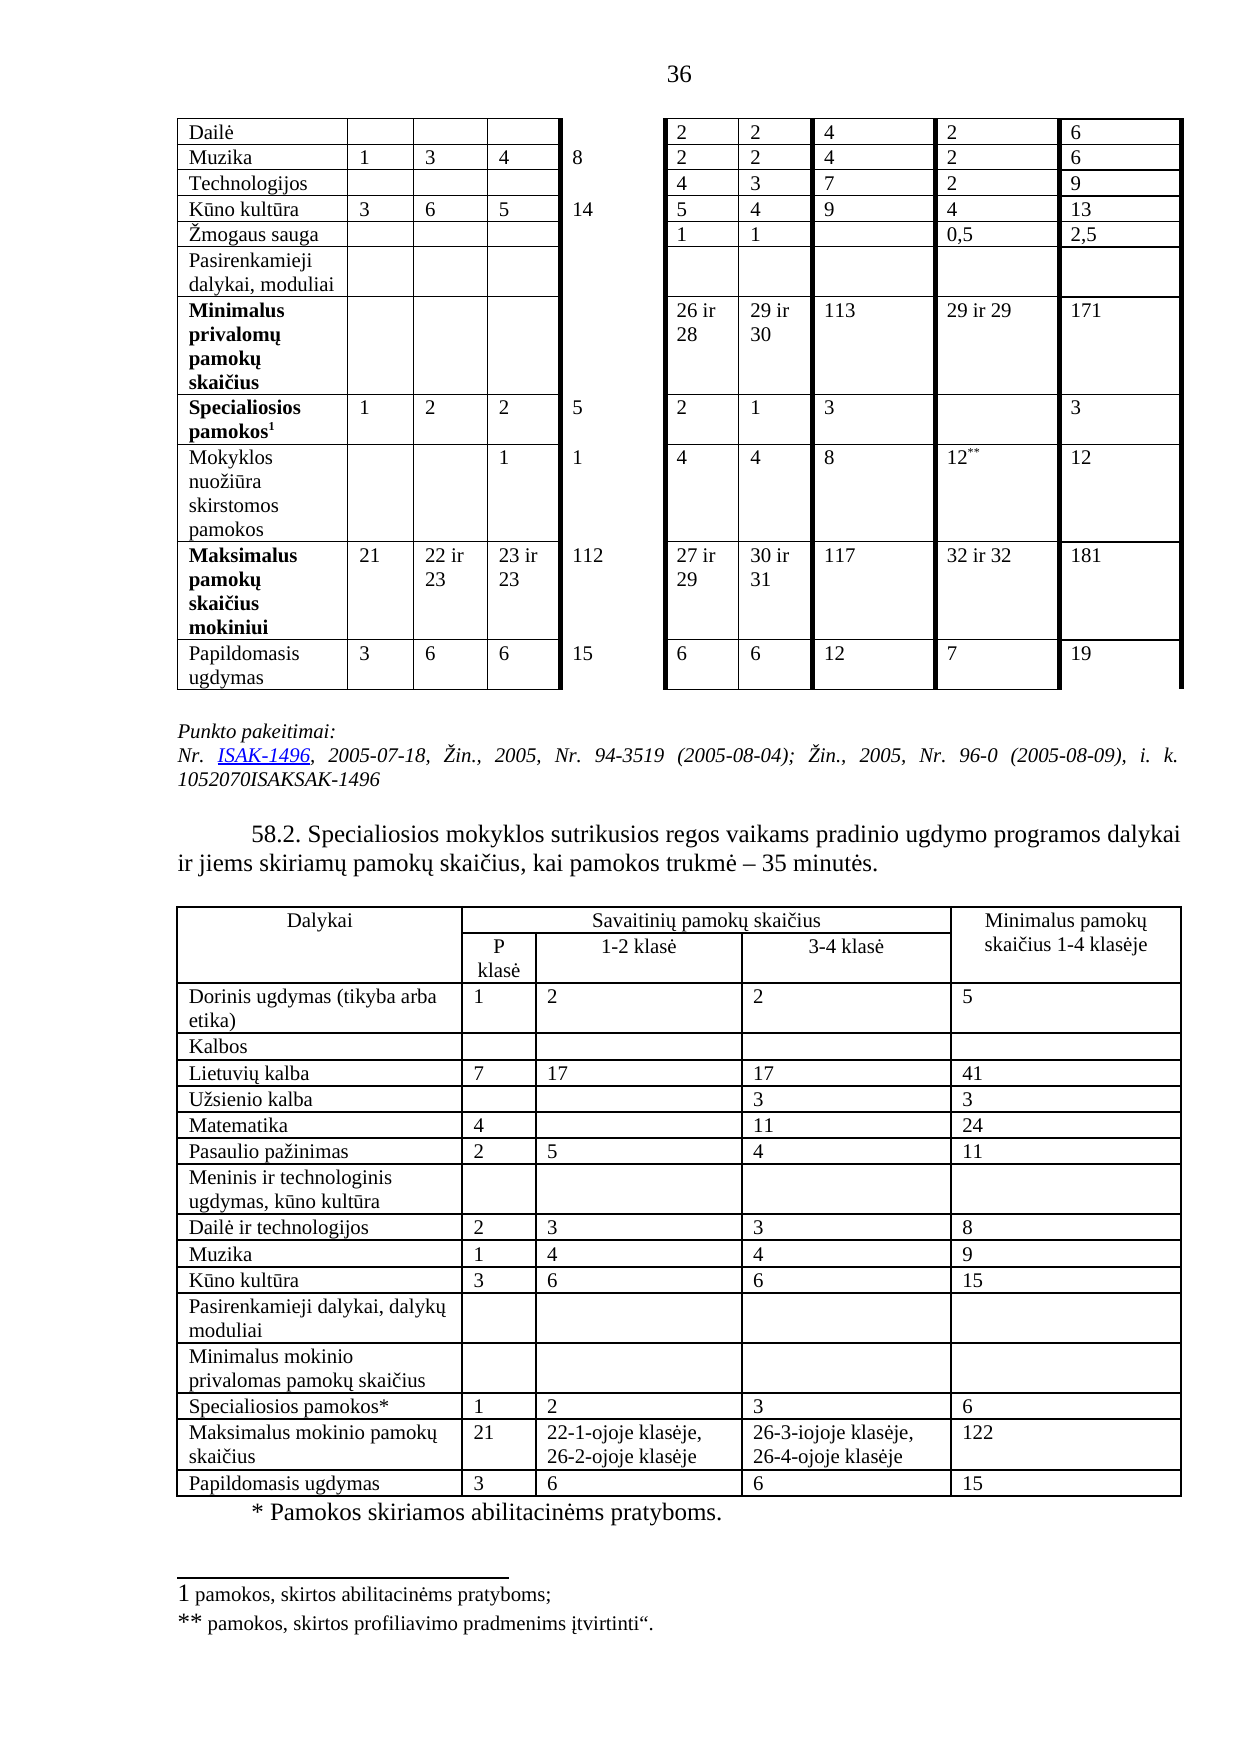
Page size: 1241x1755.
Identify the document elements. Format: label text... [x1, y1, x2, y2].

table_cell Technologijos [178, 170, 347, 195]
table_cell 21 [348, 542, 413, 639]
table_cell [815, 222, 933, 246]
table_cell 2 [938, 119, 1057, 144]
table_cell [463, 1344, 535, 1392]
table_cell Kūno kultūra [178, 1268, 461, 1292]
table_cell 26-3-iojoje klasėje, 26-4-ojoje klasėje [743, 1420, 950, 1468]
table_cell [743, 1294, 950, 1342]
table_cell 1 [739, 395, 810, 443]
table_cell [815, 247, 933, 296]
table_cell 22-1-ojoje klasėje, 26-2-ojoje klasėje [537, 1420, 741, 1468]
table_cell 1 [463, 1394, 535, 1418]
table_cell Specialiosios pamokos* [178, 1394, 461, 1418]
table_cell [463, 1087, 535, 1111]
table_cell [563, 221, 663, 246]
text Punkto pakeitimai: [177, 718, 1181, 743]
table_cell 0,5 [938, 222, 1057, 246]
table_cell 9 [815, 196, 933, 221]
table_cell 3 [463, 1471, 535, 1494]
table_cell 9 [952, 1241, 1180, 1266]
table_cell 4 [739, 445, 810, 541]
table_cell [938, 395, 1057, 443]
table_cell [563, 118, 663, 144]
table_cell 2 [938, 170, 1057, 195]
table_cell Kalbos [178, 1034, 461, 1058]
table_cell 2 [938, 145, 1057, 169]
table_cell [743, 1165, 950, 1213]
table_cell 3 [348, 196, 413, 221]
table_cell Mokyklos nuožiūra skirstomos pamokos [178, 445, 347, 541]
table_cell 26 ir 28 [668, 297, 738, 394]
table_cell Maksimalus mokinio pamokų skaičius [178, 1420, 461, 1468]
table_cell [563, 169, 663, 195]
table_cell 6 [739, 640, 810, 689]
table_cell [348, 445, 413, 541]
table_cell Užsienio kalba [178, 1087, 461, 1111]
table_cell 7 [938, 640, 1057, 689]
table_cell [938, 247, 1057, 296]
table_cell [488, 170, 558, 195]
table_cell 6 [743, 1268, 950, 1292]
table_cell 2 [743, 984, 950, 1032]
table_cell [463, 1034, 535, 1058]
table_cell Pasaulio pažinimas [178, 1139, 461, 1163]
table_cell 4 [938, 196, 1057, 221]
table_cell [463, 1165, 535, 1213]
table_cell 3 [537, 1215, 741, 1239]
table_cell [348, 119, 413, 144]
table_cell [414, 222, 487, 246]
table_cell 113 [815, 297, 933, 394]
table_header Dalykai [178, 908, 461, 982]
table_cell [537, 1294, 741, 1342]
table_cell 1 [348, 145, 413, 169]
table_cell 24 [952, 1113, 1180, 1137]
table_cell 3 [463, 1268, 535, 1292]
table_cell [414, 297, 487, 394]
table_cell 1 [668, 222, 738, 246]
table_cell 4 [463, 1113, 535, 1137]
table_cell 2 [488, 395, 558, 443]
table_cell [537, 1087, 741, 1111]
table_cell Dailė [178, 119, 347, 144]
table_cell [952, 1034, 1180, 1058]
table_cell 2 [537, 984, 741, 1032]
table_cell [537, 1165, 741, 1213]
table_cell 4 [488, 145, 558, 169]
table_cell 112 [563, 541, 663, 639]
table_cell 12 [1062, 445, 1179, 541]
table_header Minimalus pamokų skaičius 1-4 klasėje [952, 908, 1180, 982]
table_cell 15 [952, 1268, 1180, 1292]
table_cell 6 [743, 1471, 950, 1494]
table_cell 21 [463, 1420, 535, 1468]
table_cell [414, 119, 487, 144]
table_cell [743, 1344, 950, 1392]
table_cell 15 [563, 639, 663, 689]
table_cell [414, 247, 487, 296]
table_cell 17 [537, 1061, 741, 1084]
table_cell 1 [348, 395, 413, 443]
table_cell 3 [739, 170, 810, 195]
table_cell 5 [537, 1139, 741, 1163]
table_cell 27 ir 29 [668, 542, 738, 639]
table_cell [739, 247, 810, 296]
table_cell 8 [563, 144, 663, 169]
table_cell 4 [537, 1241, 741, 1266]
table_cell 181 [1062, 543, 1179, 639]
table_cell Meninis ir technologinis ugdymas, kūno kultūra [178, 1165, 461, 1213]
table_cell 6 [1062, 120, 1179, 144]
table_cell [488, 222, 558, 246]
table_cell Matematika [178, 1113, 461, 1137]
table_cell 3 [1062, 395, 1179, 443]
table_cell [537, 1034, 741, 1058]
table_cell [563, 296, 663, 394]
table_cell 4 [739, 196, 810, 221]
table_cell 32 ir 32 [938, 542, 1057, 639]
table_cell 1 [488, 445, 558, 541]
table_cell 1-2 klasė [537, 934, 741, 982]
table_cell Papildomasis ugdymas [178, 1471, 461, 1494]
table_cell 4 [743, 1139, 950, 1163]
table_cell 2 [739, 119, 810, 144]
table_cell 29 ir 30 [739, 297, 810, 394]
table_cell [488, 247, 558, 296]
text 58.2. Specialiosios mokyklos sutrikusios regos vaikams pradinio ugdymo programos dalykai ir jiems skiriamų pamokų skaičius, kai pamokos trukmė – 35 minutės. [177, 819, 1181, 877]
table_cell Dailė ir technologijos [178, 1215, 461, 1239]
table_cell 6 [537, 1268, 741, 1292]
table_cell [463, 1294, 535, 1342]
table_cell [537, 1344, 741, 1392]
table_cell 122 [952, 1420, 1180, 1468]
table_cell Kūno kultūra [178, 196, 347, 221]
table_cell 3 [743, 1215, 950, 1239]
table_cell [414, 445, 487, 541]
table_cell 6 [414, 640, 487, 689]
table_cell 4 [815, 119, 933, 144]
table_cell [563, 246, 663, 296]
table_cell Pasirenkamieji dalykai, moduliai [178, 247, 347, 296]
table_cell [952, 1165, 1180, 1213]
table_cell 9 [1062, 171, 1179, 195]
text * Pamokos skiriamos abilitacinėms pratyboms. [177, 1497, 1181, 1525]
table_cell 3 [743, 1394, 950, 1418]
table_cell 5 [668, 196, 738, 221]
table_cell Dorinis ugdymas (tikyba arba etika) [178, 984, 461, 1032]
table_cell [348, 222, 413, 246]
table_cell [348, 297, 413, 394]
table_cell 11 [743, 1113, 950, 1137]
table_cell 1 [463, 984, 535, 1032]
table_cell 3 [348, 640, 413, 689]
table_cell Papildomasis ugdymas [178, 640, 347, 689]
table_cell Muzika [178, 1241, 461, 1266]
table_cell 2 [537, 1394, 741, 1418]
table_cell 3-4 klasė [743, 934, 950, 982]
table_cell [488, 119, 558, 144]
table_cell 7 [815, 170, 933, 195]
table_cell 13 [1062, 197, 1179, 221]
table_cell 17 [743, 1061, 950, 1084]
table_cell 117 [815, 542, 933, 639]
table_cell [1062, 248, 1179, 296]
table_cell 14 [563, 195, 663, 221]
table_cell 2 [668, 119, 738, 144]
table_cell Specialiosios pamokos [178, 395, 347, 443]
table_cell Muzika [178, 145, 347, 169]
table_cell [668, 247, 738, 296]
table_cell 29 ir 29 [938, 297, 1057, 394]
table_cell [743, 1034, 950, 1058]
table_cell 3 [743, 1087, 950, 1111]
table_cell 19 [1062, 641, 1179, 689]
table_cell 12 [815, 640, 933, 689]
table_cell 2 [463, 1215, 535, 1239]
table_cell 23 ir 23 [488, 542, 558, 639]
table_cell 5 [952, 984, 1180, 1032]
table_cell 7 [463, 1061, 535, 1084]
table_cell [488, 297, 558, 394]
table_cell 4 [668, 170, 738, 195]
table_cell 2 [414, 395, 487, 443]
table_cell [348, 247, 413, 296]
table_cell 41 [952, 1061, 1180, 1084]
table_cell Minimalus privalomų pamokų skaičius [178, 297, 347, 394]
text Nr. ISAK-1496, 2005-07-18, Žin., 2005, Nr. 94-3519 (2005-08-04); Žin., 2005, Nr. 96-0 (2005-08-09), i. k. 1052070ISAKSAK-1496 [177, 743, 1181, 791]
table_cell Maksimalus pamokų skaičius mokiniui [178, 542, 347, 639]
table_cell P klasė [463, 934, 535, 982]
table_cell 6 [668, 640, 738, 689]
table_cell 6 [1062, 145, 1179, 169]
table_cell [952, 1294, 1180, 1342]
table_cell 171 [1062, 298, 1179, 394]
table_cell 2 [668, 145, 738, 169]
table_cell 5 [488, 196, 558, 221]
table_cell Lietuvių kalba [178, 1061, 461, 1084]
table_cell 1 [739, 222, 810, 246]
table_cell [537, 1113, 741, 1137]
table_cell 30 ir 31 [739, 542, 810, 639]
table_cell 8 [815, 445, 933, 541]
table_cell 4 [815, 145, 933, 169]
table_cell Pasirenkamieji dalykai, dalykų moduliai [178, 1294, 461, 1342]
table_cell 4 [668, 445, 738, 541]
table_cell 2 [463, 1139, 535, 1163]
table_cell 3 [414, 145, 487, 169]
table_cell [952, 1344, 1180, 1392]
table_cell 3 [952, 1087, 1180, 1111]
table_cell 6 [414, 196, 487, 221]
table_cell 22 ir 23 [414, 542, 487, 639]
table_cell 15 [952, 1471, 1180, 1494]
table_cell Minimalus mokinio privalomas pamokų skaičius [178, 1344, 461, 1392]
table_cell Žmogaus sauga [178, 222, 347, 246]
table_cell 3 [815, 395, 933, 443]
table_cell 6 [537, 1471, 741, 1494]
table_cell 2,5 [1062, 222, 1179, 246]
table_cell 12 [938, 445, 1057, 541]
table_cell 2 [739, 145, 810, 169]
table_cell 4 [743, 1241, 950, 1266]
table_cell 5 [563, 394, 663, 443]
table_cell 6 [952, 1394, 1180, 1418]
table_cell 8 [952, 1215, 1180, 1239]
table_cell 11 [952, 1139, 1180, 1163]
table_cell 2 [668, 395, 738, 443]
table_cell [414, 170, 487, 195]
table_cell 6 [488, 640, 558, 689]
table_cell [348, 170, 413, 195]
table_cell 1 [563, 444, 663, 541]
table_header Savaitinių pamokų skaičius [463, 908, 950, 932]
table_cell 1 [463, 1241, 535, 1266]
